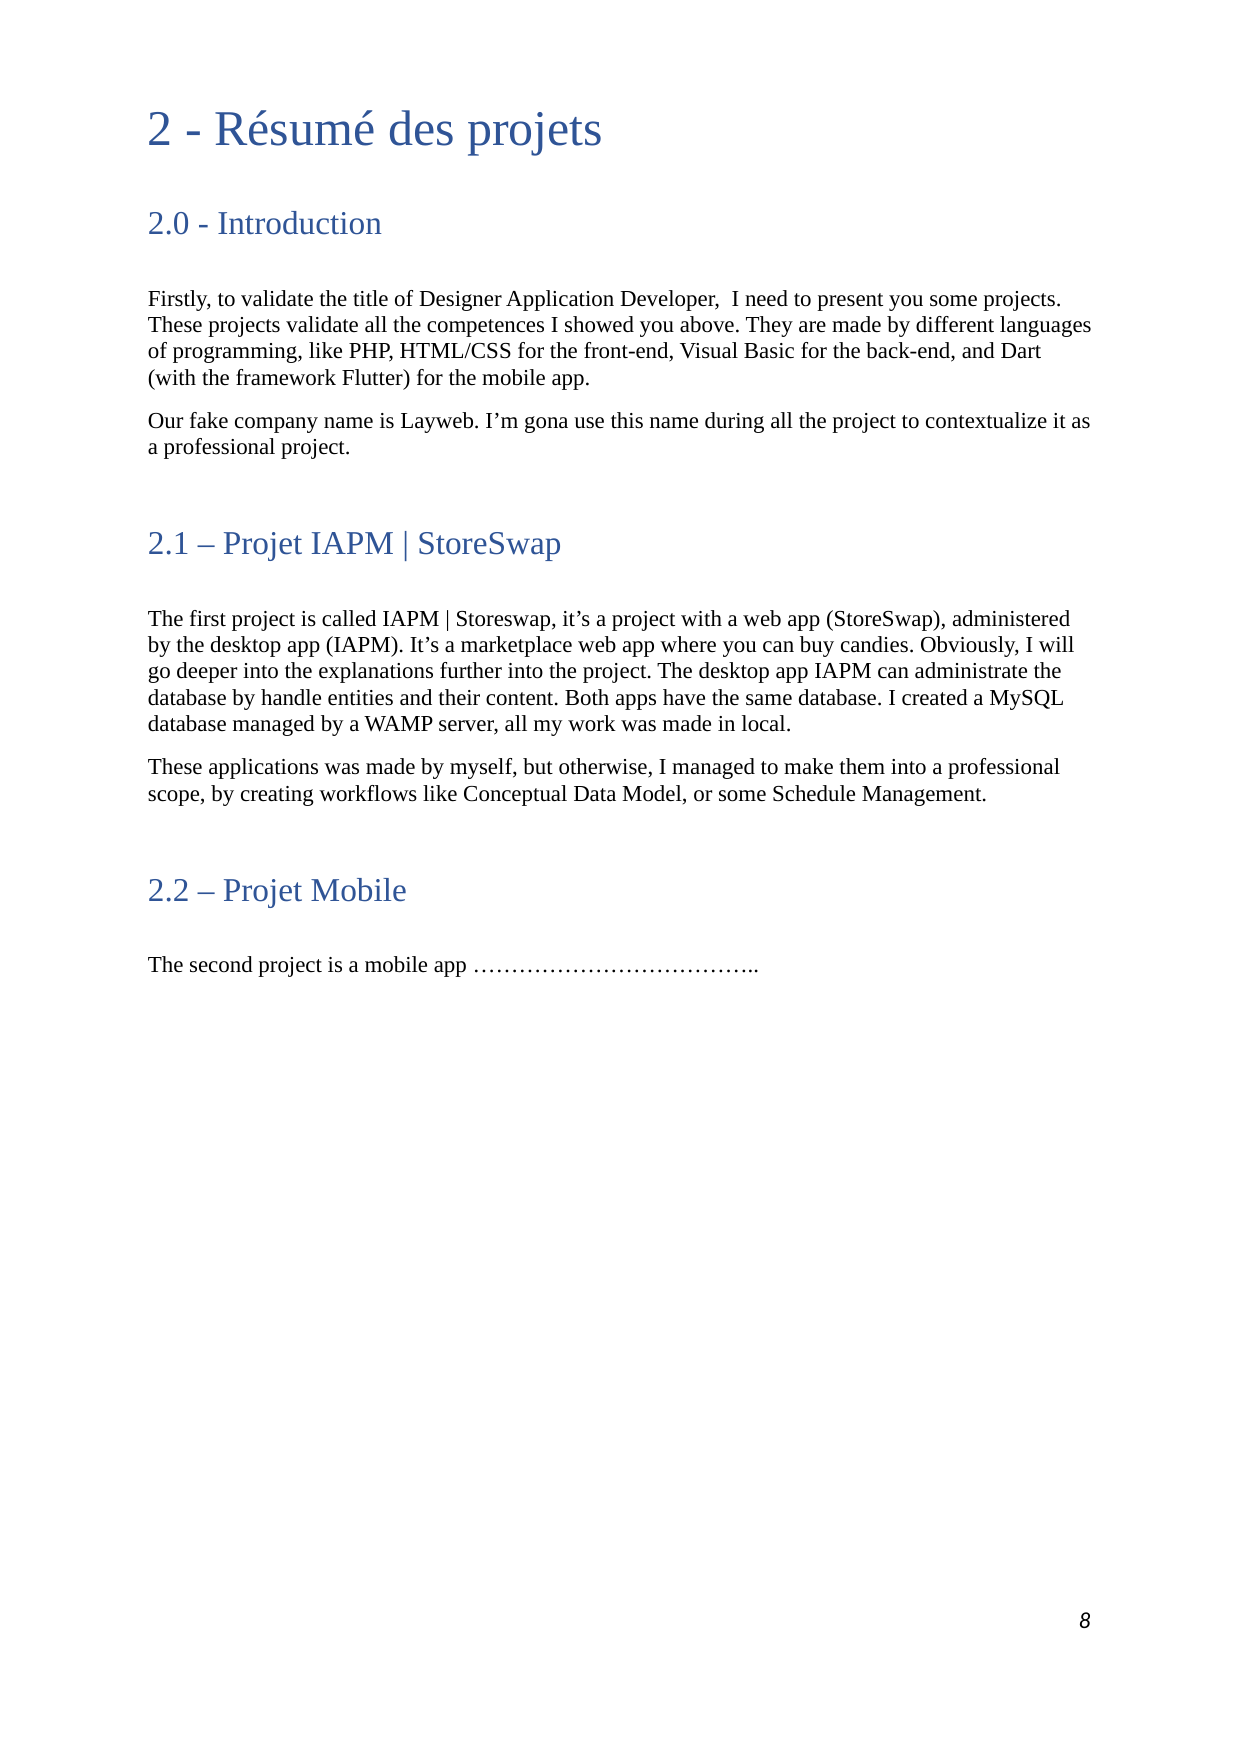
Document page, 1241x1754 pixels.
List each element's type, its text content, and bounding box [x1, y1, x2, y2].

subtitle 2.0 - Introduction [148, 203, 1093, 242]
text Our fake company name is Layweb. I’m gona use this name during all the project to contextualize it as a professional project. [148, 407, 1093, 459]
subtitle 2 - Résumé des projets [148, 99, 1093, 156]
text The first project is called IAPM | Storeswap, it’s a project with a web app (StoreSwap), administered by the desktop app (IAPM). It’s a marketplace web app where you can buy candies. Obviously, I will go deeper into the explanations further into the project. The desktop app IAPM can administrate the database by handle entities and their content. Both apps have the same database. I created a MySQL database managed by a WAMP server, all my work was made in local. [148, 605, 1093, 737]
text Firstly, to validate the title of Designer Application Developer, I need to present you some projects. These projects validate all the competences I showed you above. They are made by different languages of programming, like PHP, HTML/CSS for the front-end, Visual Basic for the back-end, and Dart (with the framework Flutter) for the mobile app. [148, 285, 1093, 390]
subtitle 2.2 – Projet Mobile [148, 870, 1093, 908]
text The second project is a mobile app ……………………………….. [148, 951, 1093, 977]
text These applications was made by myself, but otherwise, I managed to make them into a professional scope, by creating workflows like Conceptual Data Model, or some Schedule Management. [148, 753, 1093, 806]
subtitle 2.1 – Projet IAPM | StoreSwap [148, 523, 1093, 562]
